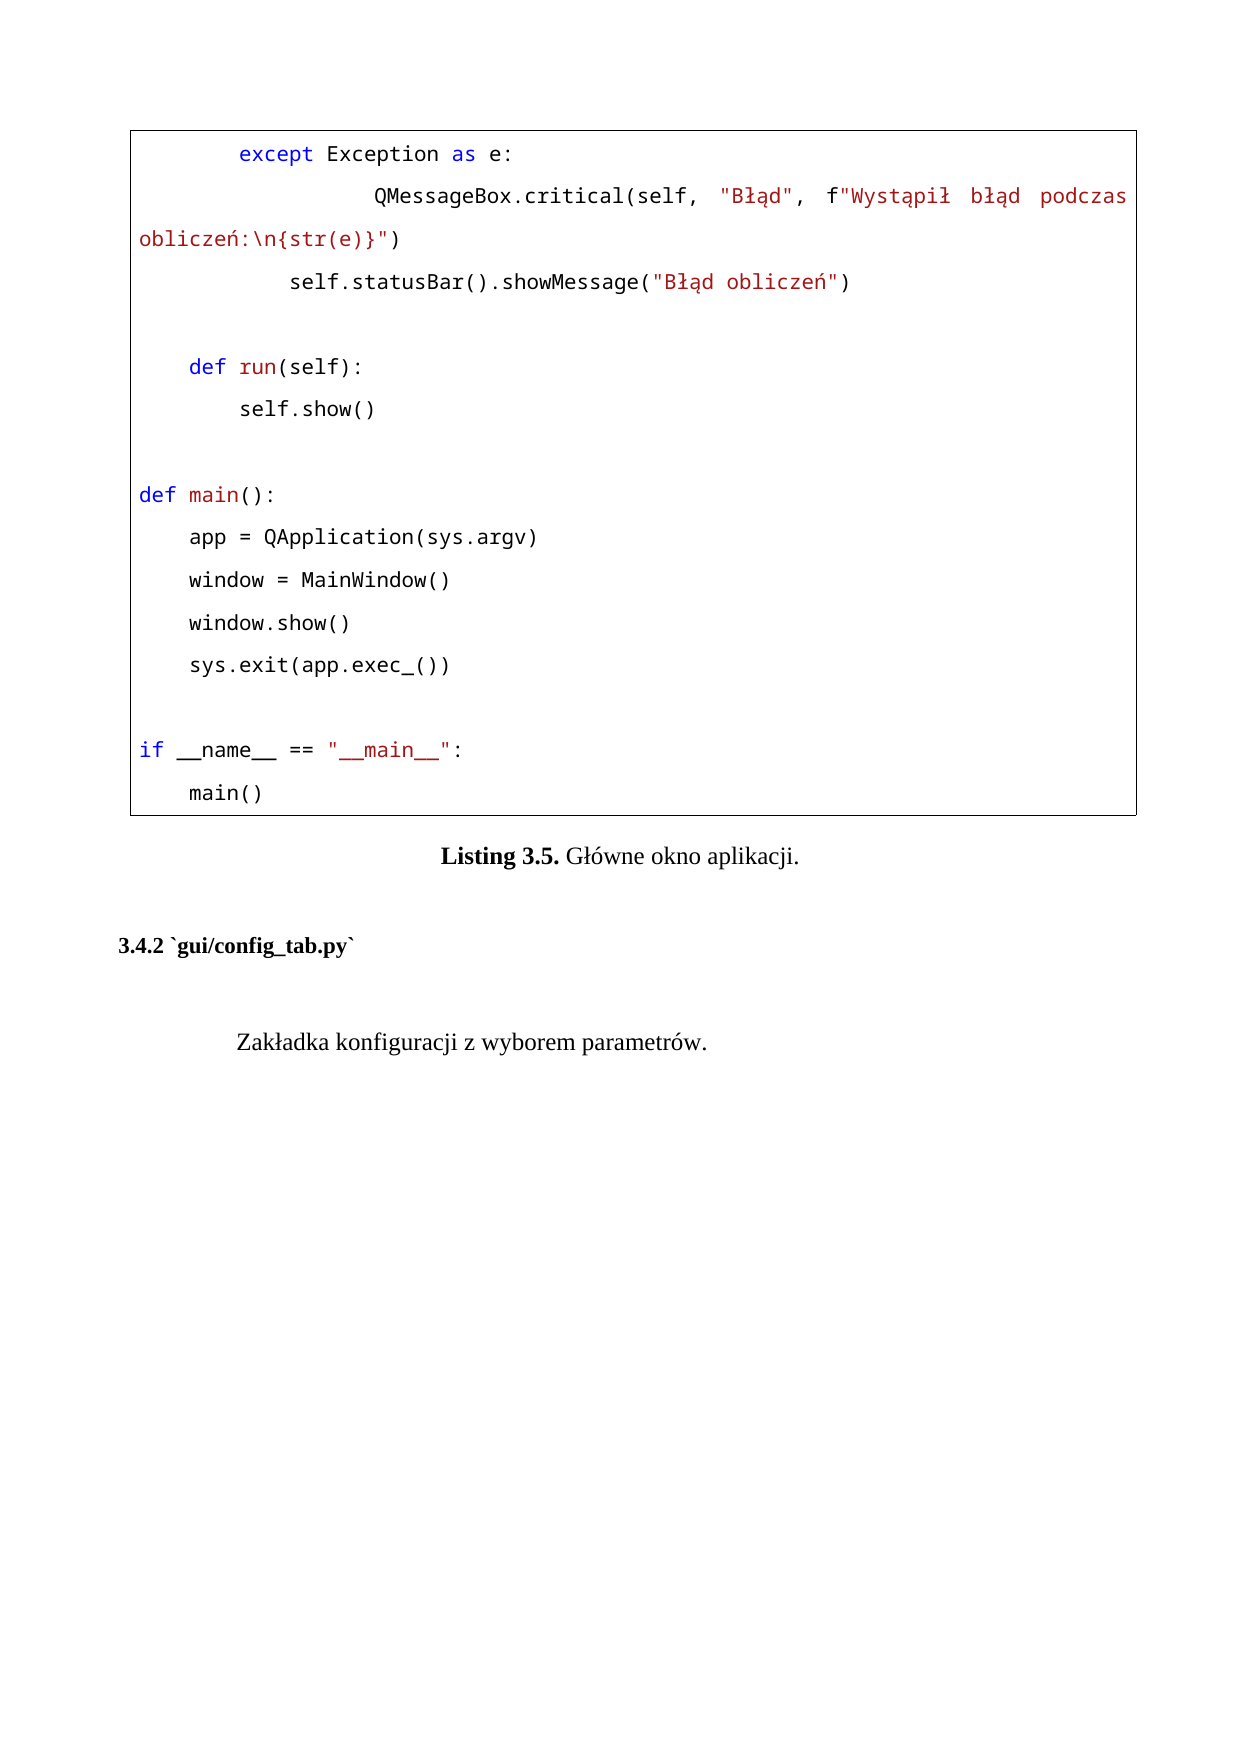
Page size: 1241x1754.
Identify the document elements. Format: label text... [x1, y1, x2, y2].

subtitle 3.4.2 `gui/config_tab.py` [118, 932, 1122, 958]
text self.statusBar().showMessage("Błąd obliczeń") [139, 267, 1127, 295]
text self.show() [139, 394, 1127, 423]
text if __name__ == "__main__": [139, 735, 1127, 764]
text sys.exit(app.exec_()) [139, 650, 1127, 679]
text QMessageBox.critical(self, "Błąd", f"Wystąpił błąd podczas obliczeń:\n{str(e)}") [139, 182, 1127, 253]
text window = MainWindow() [139, 565, 1127, 593]
text except Exception as e: [139, 139, 1127, 167]
text app = QApplication(sys.argv) [139, 522, 1127, 551]
text Listing 3.5. Główne okno aplikacji. [118, 841, 1122, 870]
text def main(): [139, 480, 1127, 508]
text window.show() [139, 608, 1127, 636]
text main() [139, 778, 1127, 806]
text Zakładka konfiguracji z wyborem parametrów. [118, 1027, 1122, 1056]
text def run(self): [139, 352, 1127, 380]
